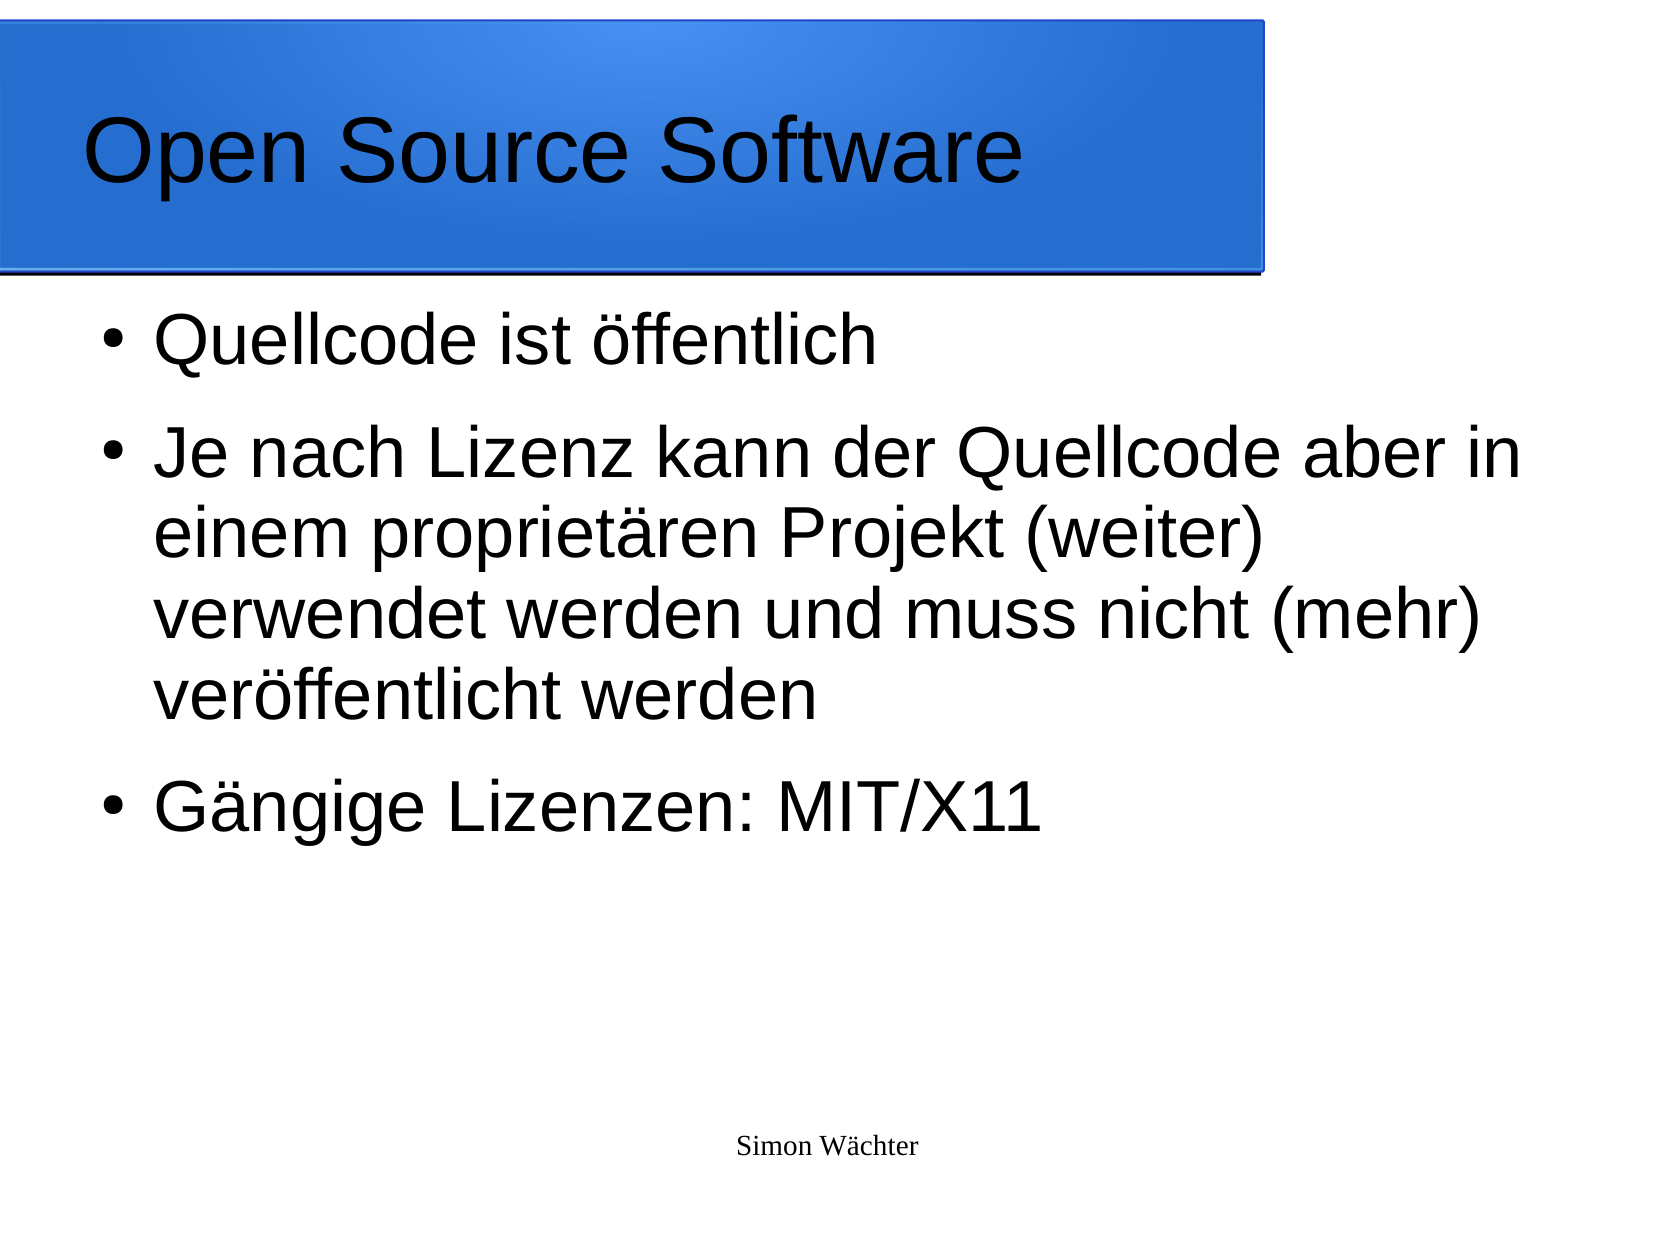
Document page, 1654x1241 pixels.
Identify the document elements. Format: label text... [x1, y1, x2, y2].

list Quellcode ist öffentlich Je nach Lizenz kann der Quellcode aber in einem proprietären Projekt (weiter) verwendet werden und muss nicht (mehr) veröffentlicht werden Gängige Lizenzen: MIT/X11 [82, 299, 1571, 1019]
title Open Source Software [82, 47, 1235, 252]
